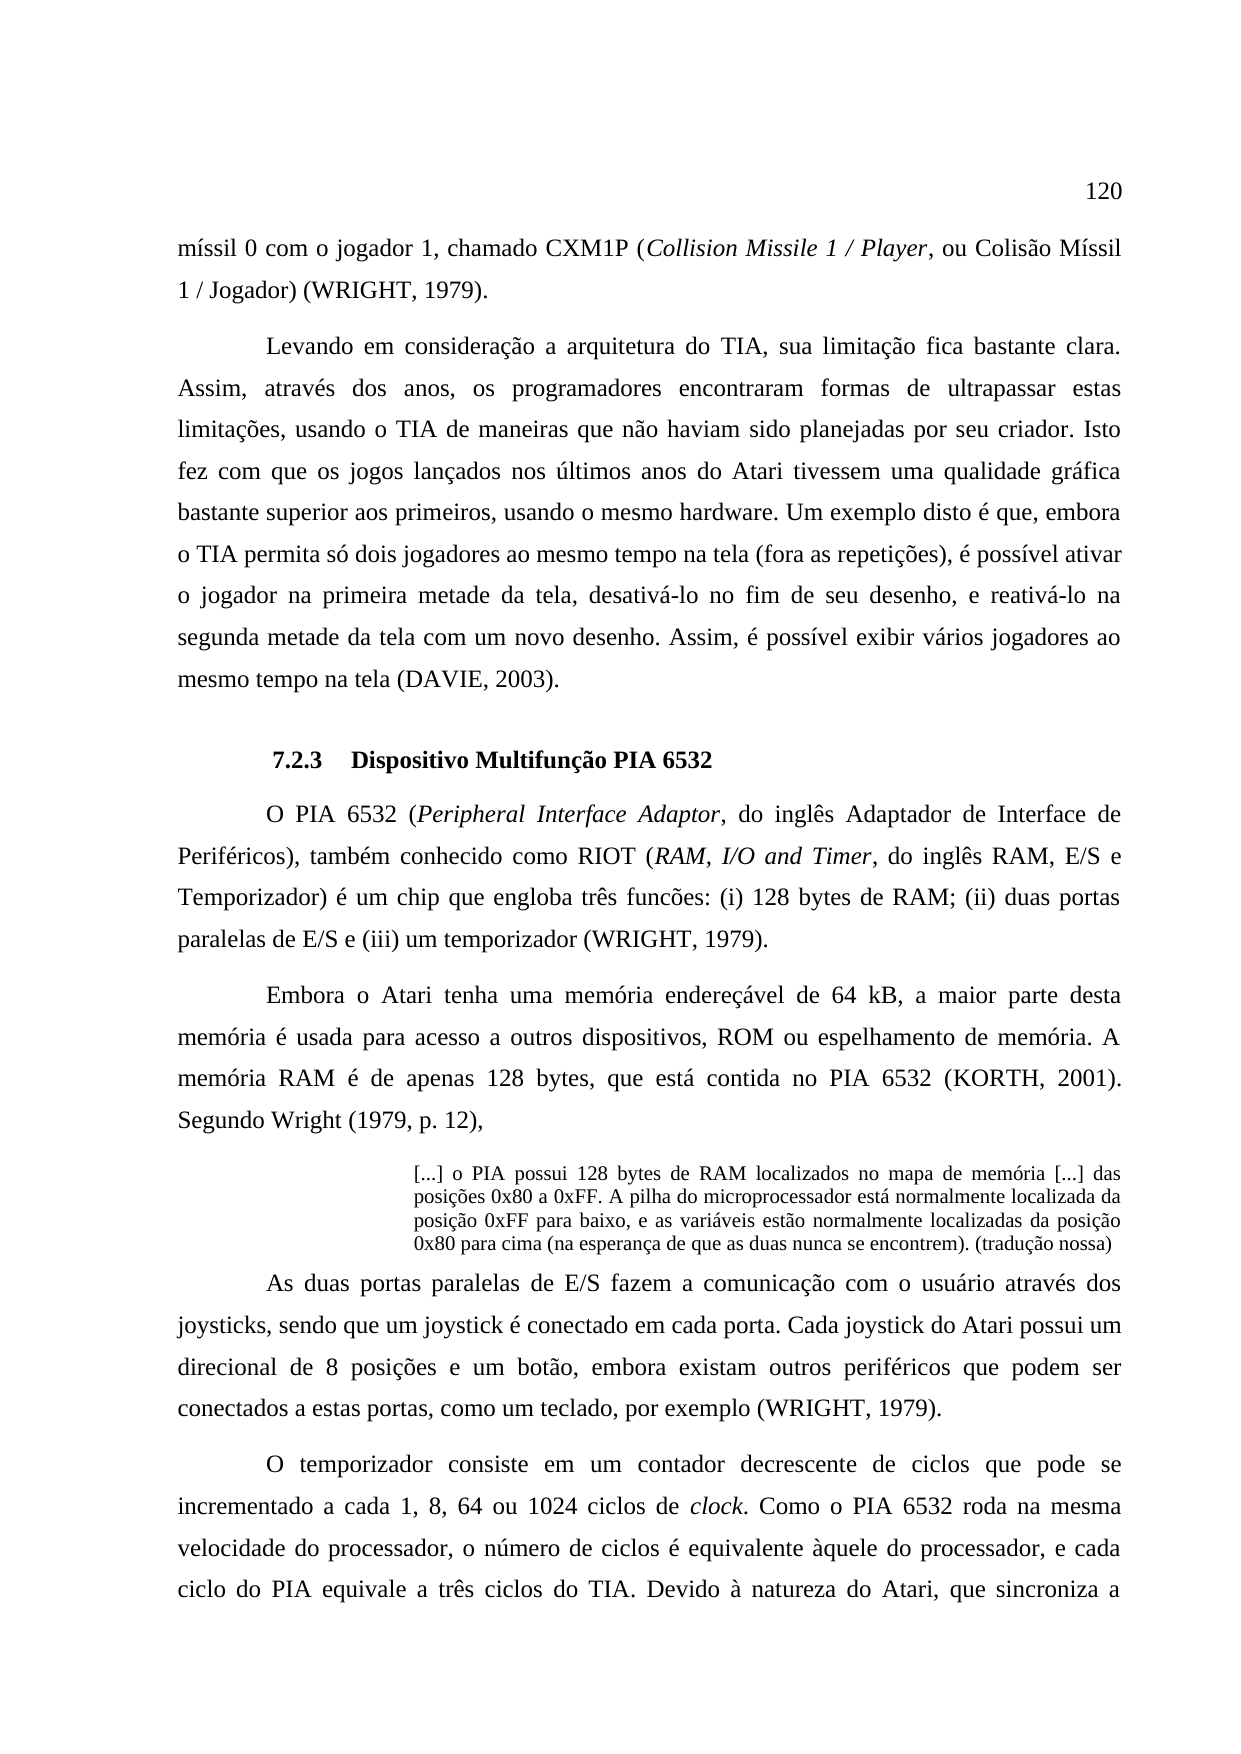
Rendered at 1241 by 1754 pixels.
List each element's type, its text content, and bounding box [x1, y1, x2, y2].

text As duas portas paralelas de E/S fazem a comunicação com o usuário através dos joysticks, sendo que um joystick é conectado em cada porta. Cada joystick do Atari possui um direcional de 8 posições e um botão, embora existam outros periféricos que podem ser conectados a estas portas, como um teclado, por exemplo (WRIGHT, 1979). [177, 1269, 1122, 1422]
text O temporizador consiste em um contador decrescente de ciclos que pode se incrementado a cada 1, 8, 64 ou 1024 ciclos de clock. Como o PIA 6532 roda na mesma velocidade do processador, o número de ciclos é equivalente àquele do processador, e cada ciclo do PIA equivale a três ciclos do TIA. Devido à natureza do Atari, que sincroniza a [177, 1451, 1122, 1603]
subtitle Dispositivo Multifunção PIA 6532 [177, 746, 1122, 774]
text míssil 0 com o jogador 1, chamado CXM1P (Collision Missile 1 / Player, ou Colisão Míssil 1 / Jogador) (WRIGHT, 1979). [177, 234, 1122, 304]
text O PIA 6532 (Peripheral Interface Adaptor, do inglês Adaptador de Interface de Periféricos), também conhecido como RIOT (RAM, I/O and Timer, do inglês RAM, E/S e Temporizador) é um chip que engloba três funcões: (i) 128 bytes de RAM; (ii) duas portas paralelas de E/S e (iii) um temporizador (WRIGHT, 1979). [177, 800, 1122, 953]
text Embora o Atari tenha uma memória endereçável de 64 kB, a maior parte desta memória é usada para acesso a outros dispositivos, ROM ou espelhamento de memória. A memória RAM é de apenas 128 bytes, que está contida no PIA 6532 (KORTH, 2001). Segundo Wright (1979, p. 12), [177, 981, 1122, 1134]
text [...] o PIA possui 128 bytes de RAM localizados no mapa de memória [...] das posições 0x80 a 0xFF. A pilha do microprocessador está normalmente localizada da posição 0xFF para baixo, e as variáveis estão normalmente localizadas da posição 0x80 para cima (na esperança de que as duas nunca se encontrem). (tradução nossa) [413, 1162, 1122, 1255]
text Levando em consideração a arquitetura do TIA, sua limitação fica bastante clara. Assim, através dos anos, os programadores encontraram formas de ultrapassar estas limitações, usando o TIA de maneiras que não haviam sido planejadas por seu criador. Isto fez com que os jogos lançados nos últimos anos do Atari tivessem uma qualidade gráfica bastante superior aos primeiros, usando o mesmo hardware. Um exemplo disto é que, embora o TIA permita só dois jogadores ao mesmo tempo na tela (fora as repetições), é possível ativar o jogador na primeira metade da tela, desativá-lo no fim de seu desenho, e reativá-lo na segunda metade da tela com um novo desenho. Assim, é possível exibir vários jogadores ao mesmo tempo na tela (DAVIE, 2003). [177, 332, 1122, 692]
